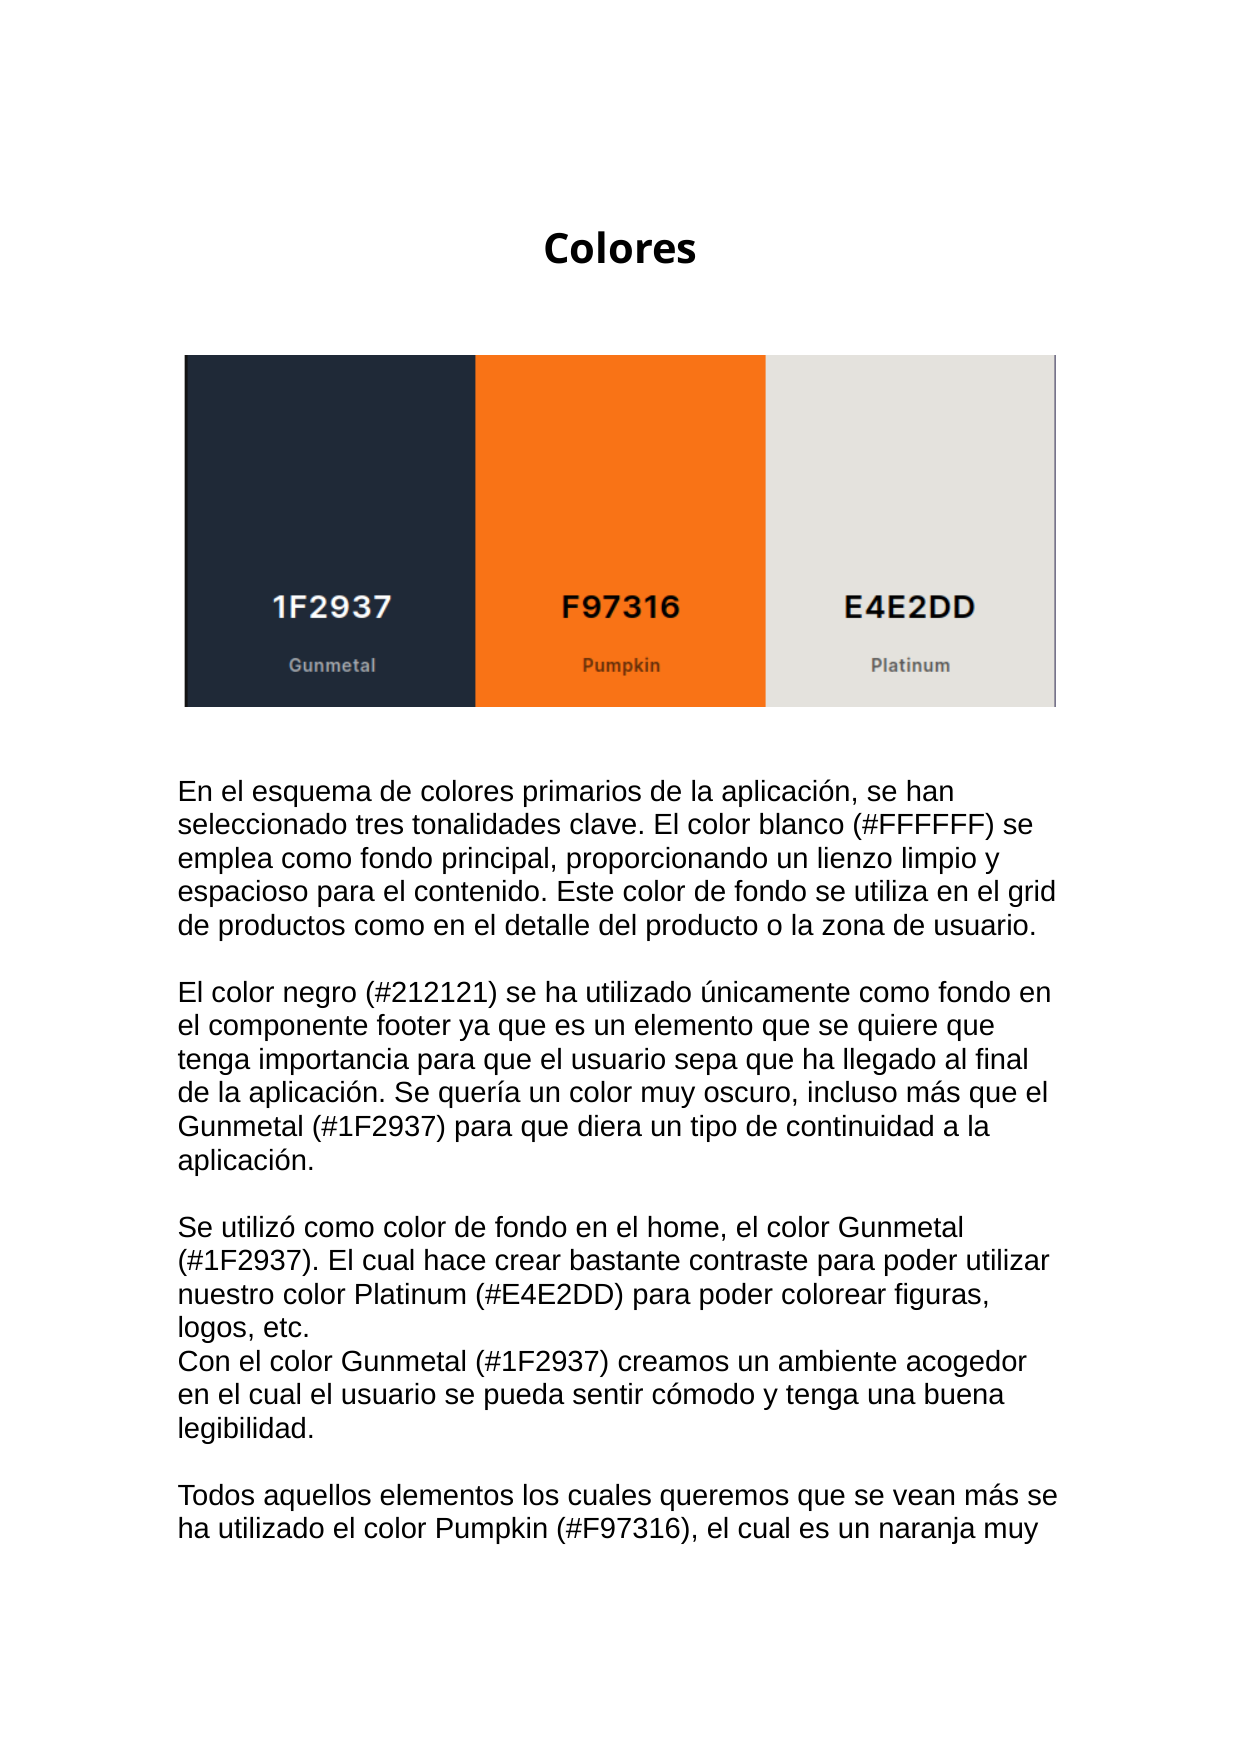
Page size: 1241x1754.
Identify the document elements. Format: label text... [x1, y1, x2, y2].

text En el esquema de colores primarios de la aplicación, se han seleccionado tres tonalidades clave. El color blanco (#FFFFFF) se emplea como fondo principal, proporcionando un lienzo limpio y espacioso para el contenido. Este color de fondo se utiliza en el grid de productos como en el detalle del producto o la zona de usuario. [177, 774, 1063, 941]
text El color negro (#212121) se ha utilizado únicamente como fondo en el componente footer ya que es un elemento que se quiere que tenga importancia para que el usuario sepa que ha llegado al final de la aplicación. Se quería un color muy oscuro, incluso más que el Gunmetal (#1F2937) para que diera un tipo de continuidad a la aplicación. [177, 975, 1063, 1176]
text Con el color Gunmetal (#1F2937) creamos un ambiente acogedor en el cual el usuario se pueda sentir cómodo y tenga una buena legibilidad. [177, 1344, 1063, 1444]
picture [184, 355, 1056, 707]
subtitle Colores [177, 219, 1063, 275]
text Todos aquellos elementos los cuales queremos que se vean más se ha utilizado el color Pumpkin (#F97316), el cual es un naranja muy [177, 1478, 1063, 1545]
text Se utilizó como color de fondo en el home, el color Gunmetal (#1F2937). El cual hace crear bastante contraste para poder utilizar nuestro color Platinum (#E4E2DD) para poder colorear figuras, logos, etc. [177, 1210, 1063, 1344]
